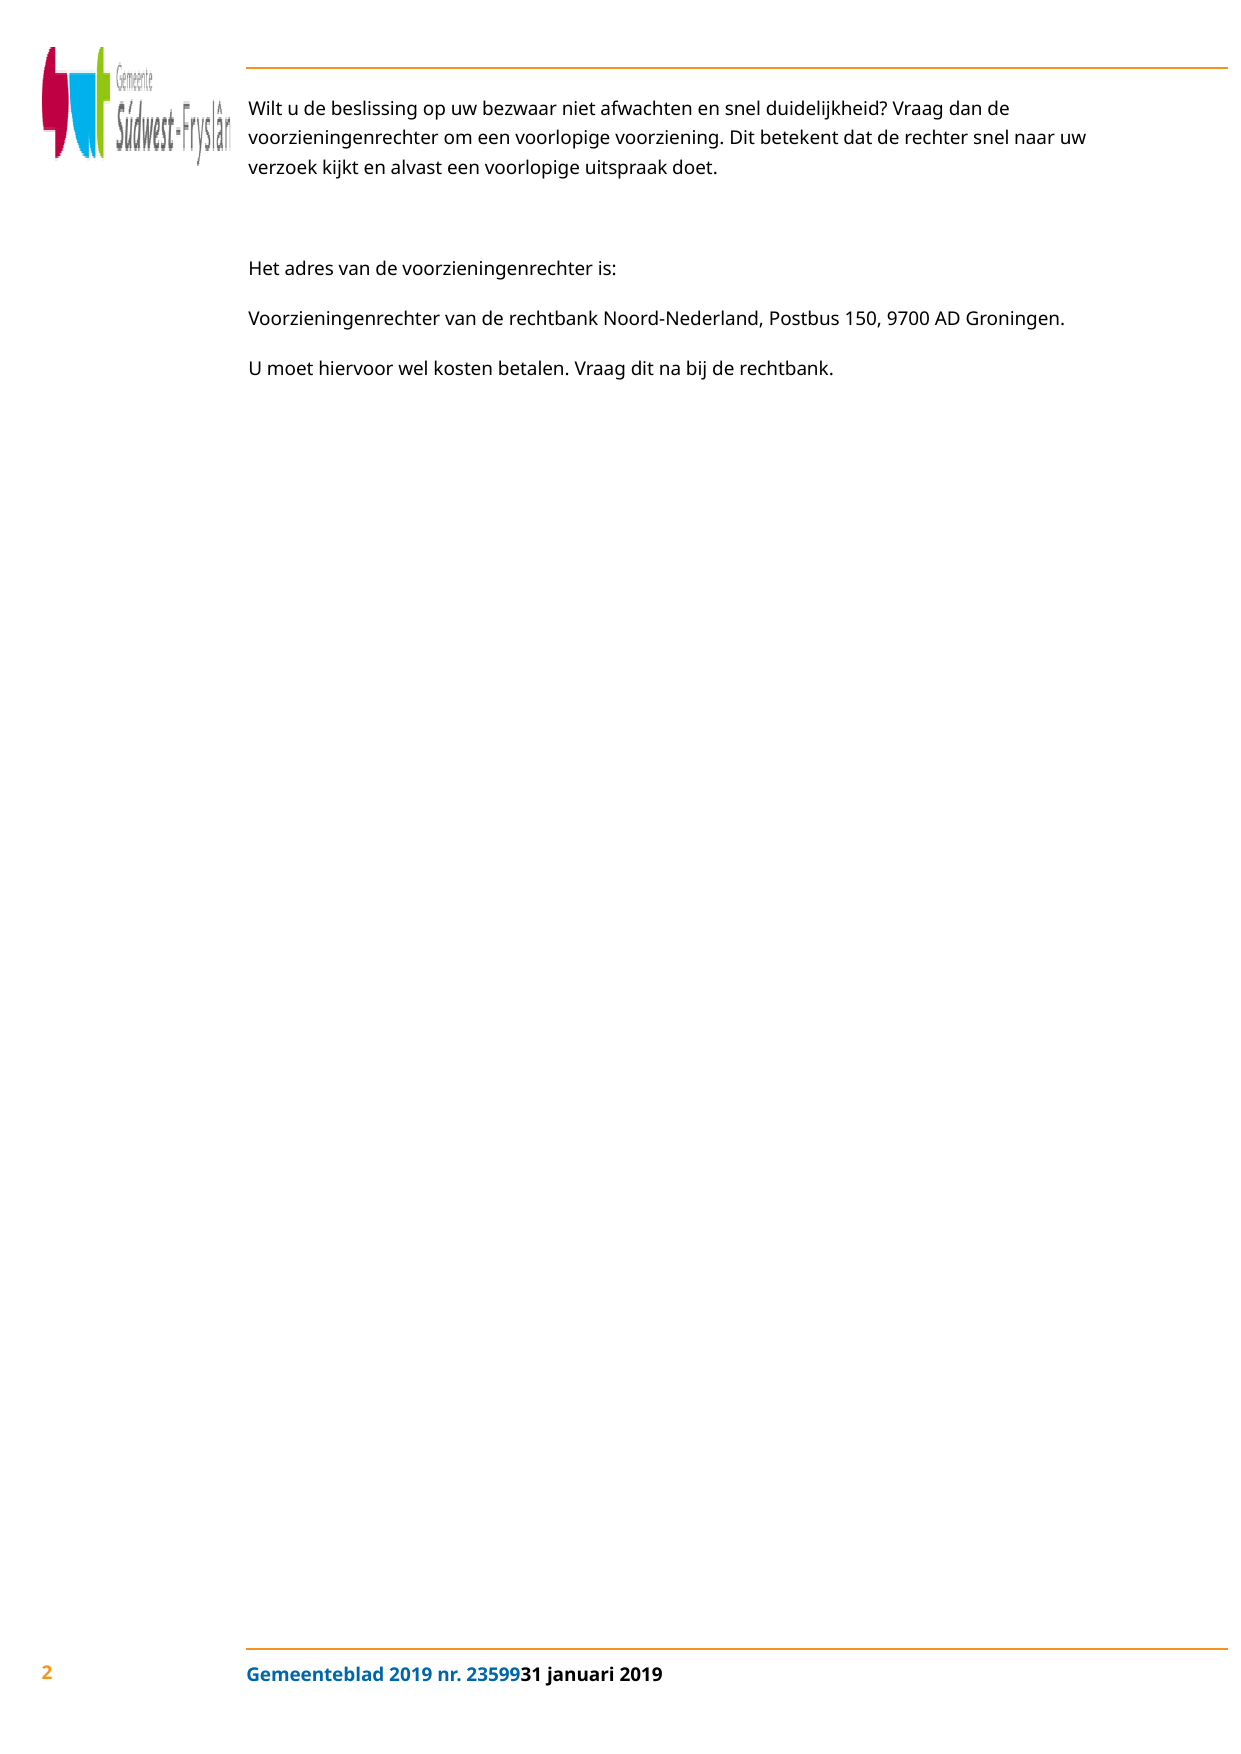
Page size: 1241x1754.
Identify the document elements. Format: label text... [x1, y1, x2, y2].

text U moet hiervoor wel kosten betalen. Vraag dit na bij de rechtbank. [248, 356, 1152, 381]
text Voorzieningenrechter van de rechtbank Noord-Nederland, Postbus 150, 9700 AD Groningen. [248, 305, 1152, 331]
text Wilt u de beslissing op uw bezwaar niet afwachten en snel duidelijkheid? Vraag dan de voorzieningenrechter om een voorlopige voorziening. Dit betekent dat de rechter snel naar uw verzoek kijkt en alvast een voorlopige uitspraak doet. [248, 95, 1152, 180]
picture [41, 47, 231, 172]
text Het adres van de voorzieningenrechter is: [248, 255, 1152, 281]
